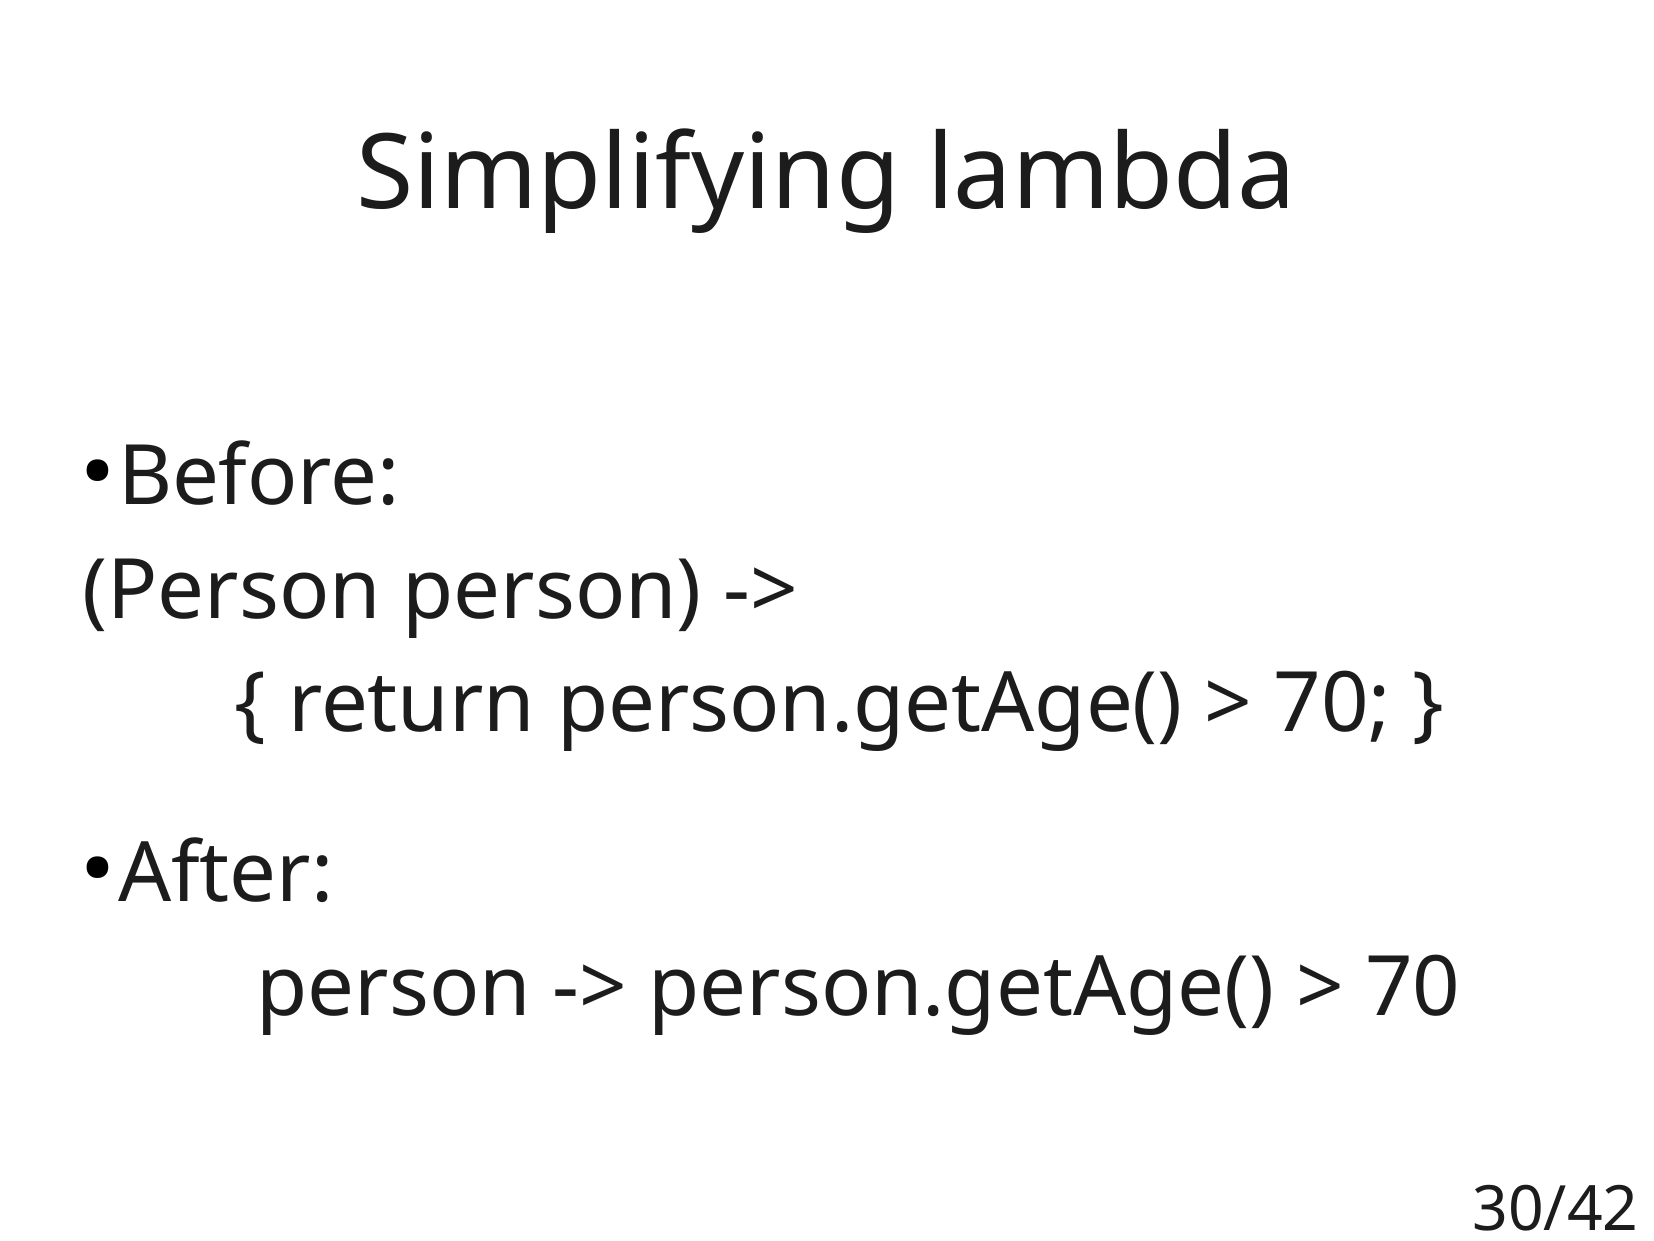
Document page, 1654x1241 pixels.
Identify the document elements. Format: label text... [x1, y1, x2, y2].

subtitle Before: (Person person) -> { return person.getAge() > 70; } After: person -> person.getAge() > 70 [82, 290, 1571, 1109]
title Simplifying lambda [82, 64, 1571, 272]
text_box <numer>/42 [1071, 1155, 1654, 1241]
